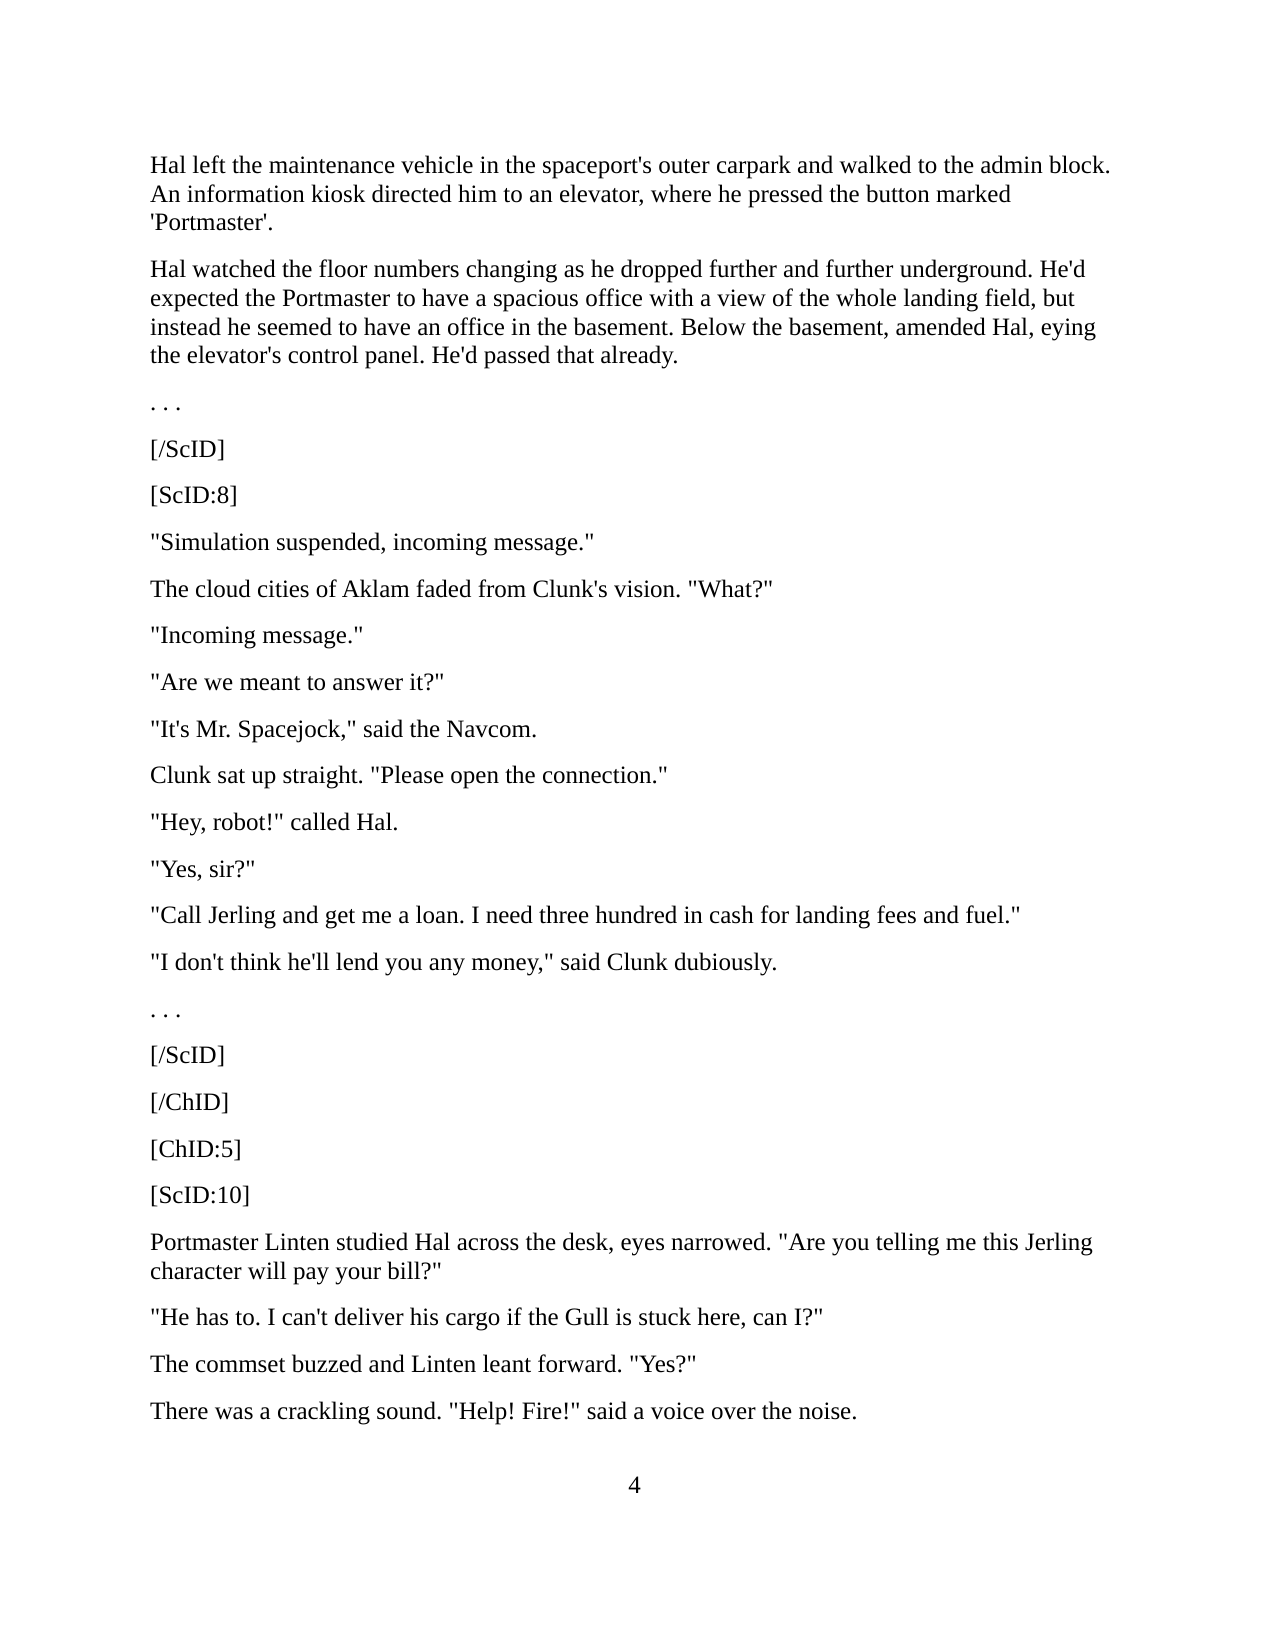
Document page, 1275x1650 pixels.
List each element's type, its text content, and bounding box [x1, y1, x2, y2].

text [ChID:5] [150, 1134, 1125, 1162]
text "Simulation suspended, incoming message." [150, 527, 1125, 556]
text "He has to. I can't deliver his cargo if the Gull is stuck here, can I?" [150, 1302, 1125, 1331]
text [/ChID] [150, 1087, 1125, 1116]
text . . . [150, 994, 1125, 1022]
text "I don't think he'll lend you any money," said Clunk dubiously. [150, 947, 1125, 976]
text The commset buzzed and Linten leant forward. "Yes?" [150, 1349, 1125, 1378]
text "Are we meant to answer it?" [150, 667, 1125, 696]
text "Incoming message." [150, 620, 1125, 649]
text Clunk sat up straight. "Please open the connection." [150, 760, 1125, 789]
text The cloud cities of Aklam faded from Clunk's vision. "What?" [150, 574, 1125, 602]
text There was a crackling sound. "Help! Fire!" said a voice over the noise. [150, 1396, 1125, 1424]
text Hal watched the floor numbers changing as he dropped further and further underground. He'd expected the Portmaster to have a spacious office with a view of the whole landing field, but instead he seemed to have an office in the basement. Below the basement, amended Hal, eying the elevator's control panel. He'd passed that already. [150, 254, 1125, 369]
text [/ScID] [150, 1040, 1125, 1069]
text [/ScID] [150, 434, 1125, 462]
text "Call Jerling and get me a loan. I need three hundred in cash for landing fees and fuel." [150, 900, 1125, 929]
text [ScID:10] [150, 1180, 1125, 1209]
text [ScID:8] [150, 480, 1125, 509]
text . . . [150, 387, 1125, 416]
text Hal left the maintenance vehicle in the spaceport's outer carpark and walked to the admin block. An information kiosk directed him to an elevator, where he pressed the button marked 'Portmaster'. [150, 150, 1125, 236]
text Portmaster Linten studied Hal across the desk, eyes narrowed. "Are you telling me this Jerling character will pay your bill?" [150, 1227, 1125, 1284]
text "Hey, robot!" called Hal. [150, 807, 1125, 836]
text "Yes, sir?" [150, 854, 1125, 882]
text "It's Mr. Spacejock," said the Navcom. [150, 714, 1125, 742]
